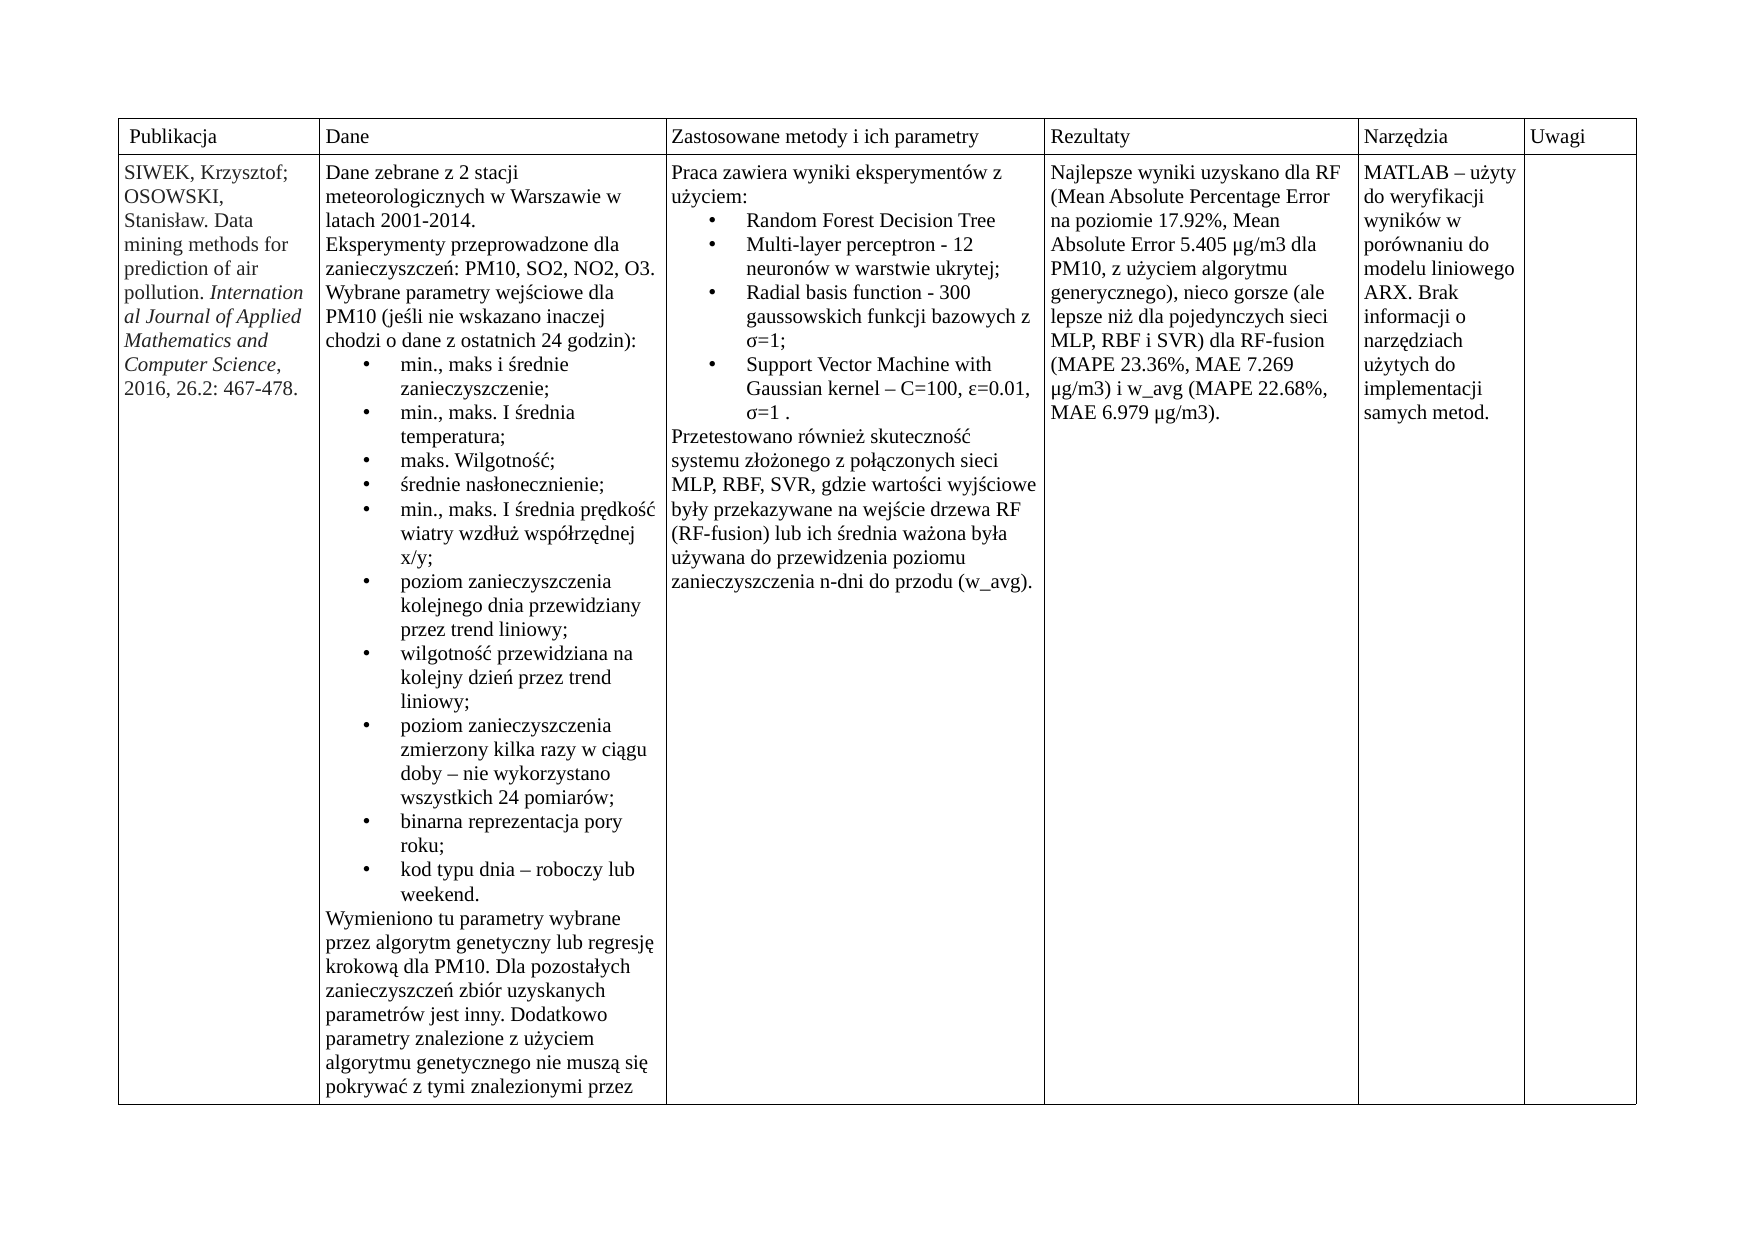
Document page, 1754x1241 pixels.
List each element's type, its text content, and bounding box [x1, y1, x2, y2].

table_header Narzędzia [1359, 119, 1524, 154]
table_header Zastosowane metody i ich parametry [667, 119, 1044, 154]
table_cell Dane zebrane z 2 stacji meteorologicznych w Warszawie w latach 2001-2014. Eksperymenty przeprowadzone dla zanieczyszczeń: PM10, SO2, NO2, O3. Wybrane parametry wejściowe dla PM10 (jeśli nie wskazano inaczej chodzi o dane z ostatnich 24 godzin): min., maks i średnie zanieczyszczenie; min., maks. I średnia temperatura; maks. Wilgotność; średnie nasłonecznienie; min., maks. I średnia prędkość wiatry wzdłuż współrzędnej x/y; poziom zanieczyszczenia kolejnego dnia przewidziany przez trend liniowy; wilgotność przewidziana na kolejny dzień przez trend liniowy; poziom zanieczyszczenia zmierzony kilka razy w ciągu doby – nie wykorzystano wszystkich 24 pomiarów; binarna reprezentacja pory roku; kod typu dnia – roboczy lub weekend. Wymieniono tu parametry wybrane przez algorytm genetyczny lub regresję krokową dla PM10. Dla pozostałych zanieczyszczeń zbiór uzyskanych parametrów jest inny. Dodatkowo parametry znalezione z użyciem algorytmu genetycznego nie muszą się pokrywać z tymi znalezionymi przez [320, 155, 666, 1104]
table_cell [1525, 155, 1636, 1104]
table_cell MATLAB – użyty do weryfikacji wyników w porównaniu do modelu liniowego ARX. Brak informacji o narzędziach użytych do implementacji samych metod. [1359, 155, 1524, 1104]
table_header Publikacja [119, 119, 319, 154]
table_cell Praca zawiera wyniki eksperymentów z użyciem: Random Forest Decision Tree Multi-layer perceptron - 12 neuronów w warstwie ukrytej; Radial basis function - 300 gaussowskich funkcji bazowych z σ=1; Support Vector Machine with Gaussian kernel – C=100, ε=0.01, σ=1 . Przetestowano również skuteczność systemu złożonego z połączonych sieci MLP, RBF, SVR, gdzie wartości wyjściowe były przekazywane na wejście drzewa RF (RF-fusion) lub ich średnia ważona była używana do przewidzenia poziomu zanieczyszczenia n-dni do przodu (w_avg). [667, 155, 1044, 1104]
table_header Uwagi [1525, 119, 1636, 154]
table_cell SIWEK, Krzysztof; OSOWSKI, Stanisław. Data mining methods for prediction of air pollution. International Journal of Applied Mathematics and Computer Science, 2016, 26.2: 467-478. [119, 155, 319, 1104]
table_header Rezultaty [1045, 119, 1358, 154]
table_header Dane [320, 119, 666, 154]
table_cell Najlepsze wyniki uzyskano dla RF (Mean Absolute Percentage Error na poziomie 17.92%, Mean Absolute Error 5.405 μg/m3 dla PM10, z użyciem algorytmu generycznego), nieco gorsze (ale lepsze niż dla pojedynczych sieci MLP, RBF i SVR) dla RF-fusion (MAPE 23.36%, MAE 7.269 μg/m3) i w_avg (MAPE 22.68%, MAE 6.979 μg/m3). [1045, 155, 1358, 1104]
